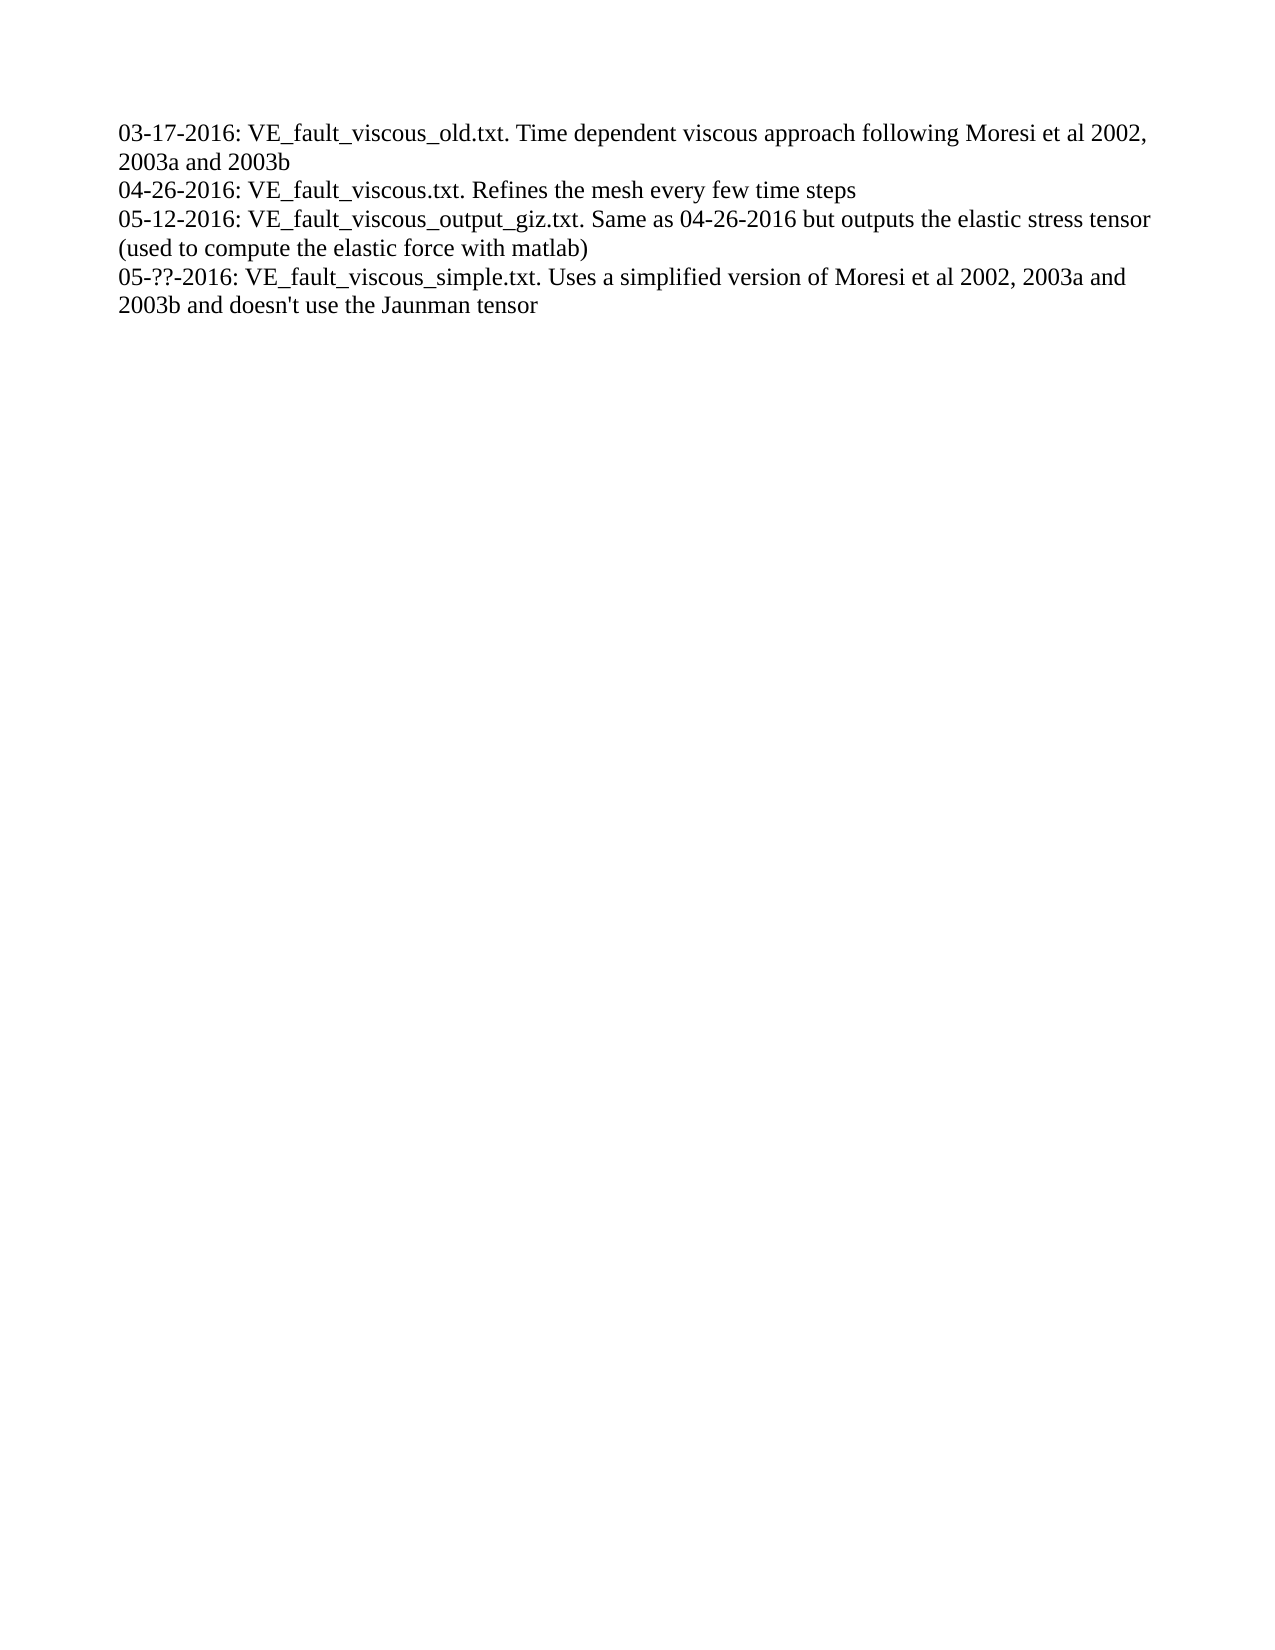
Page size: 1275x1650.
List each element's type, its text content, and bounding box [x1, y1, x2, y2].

text 05-??-2016: VE_fault_viscous_simple.txt. Uses a simplified version of Moresi et al 2002, 2003a and 2003b and doesn't use the Jaunman tensor [118, 262, 1157, 319]
text 04-26-2016: VE_fault_viscous.txt. Refines the mesh every few time steps [118, 176, 1157, 204]
text 05-12-2016: VE_fault_viscous_output_giz.txt. Same as 04-26-2016 but outputs the elastic stress tensor (used to compute the elastic force with matlab) [118, 204, 1157, 262]
text 03-17-2016: VE_fault_viscous_old.txt. Time dependent viscous approach following Moresi et al 2002, 2003a and 2003b [118, 118, 1157, 176]
